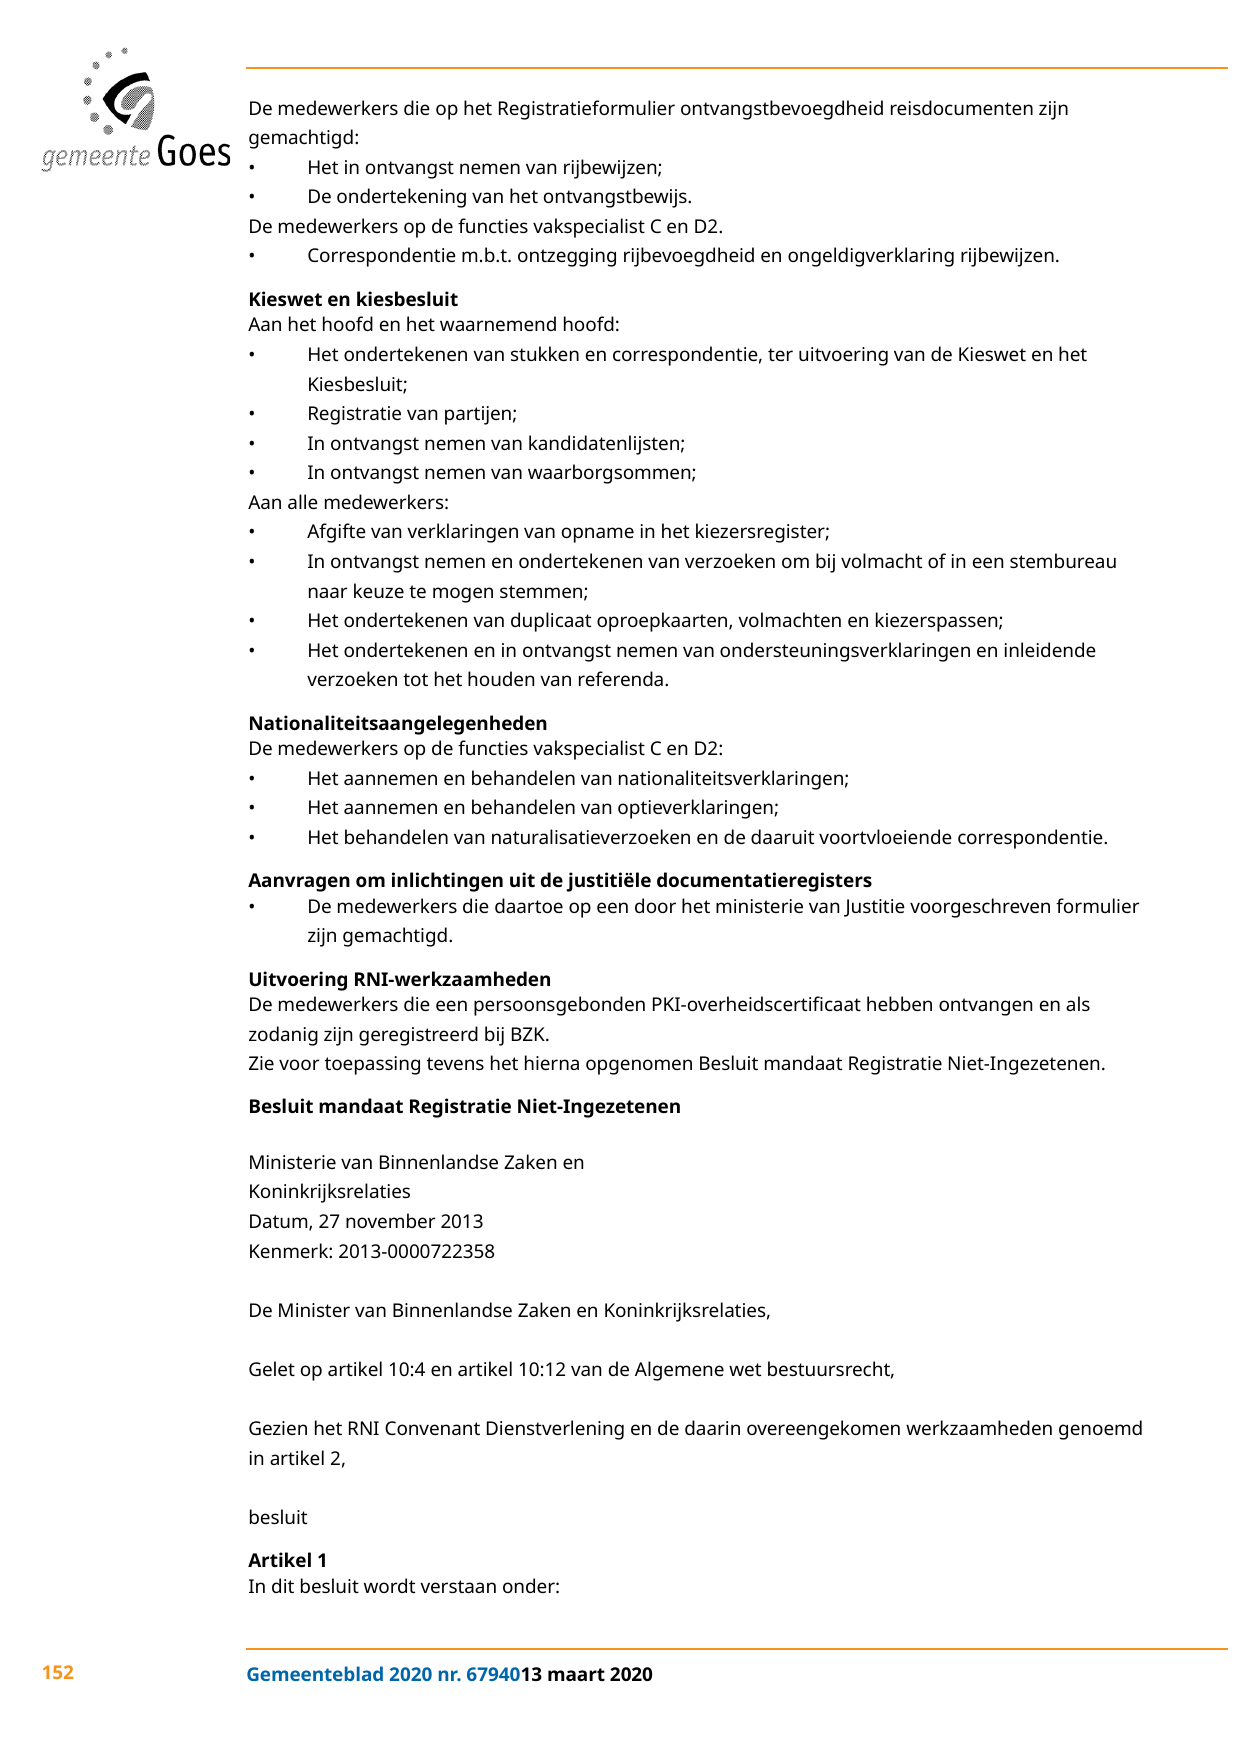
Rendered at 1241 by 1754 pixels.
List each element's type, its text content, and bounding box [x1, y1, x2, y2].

text Artikel 1 [248, 1547, 1152, 1573]
text Aan het hoofd en het waarnemend hoofd: [248, 312, 1152, 337]
list In ontvangst nemen en ondertekenen van verzoeken om bij volmacht of in een stembureau naar keuze te mogen stemmen; [248, 548, 1152, 603]
text Gezien het RNI Convenant Dienstverlening en de daarin overeengekomen werkzaamheden genoemd in artikel 2, [248, 1415, 1152, 1471]
text Kenmerk: 2013-0000722358 [248, 1238, 1152, 1263]
list Het ondertekenen en in ontvangst nemen van ondersteuningsverklaringen en inleidende verzoeken tot het houden van referenda. [248, 637, 1152, 692]
text Uitvoering RNI-werkzaamheden [248, 966, 1152, 991]
text De medewerkers die op het Registratieformulier ontvangstbevoegdheid reisdocumenten zijn gemachtigd: [248, 95, 1152, 150]
list De ondertekening van het ontvangstbewijs. [248, 183, 1152, 209]
list Registratie van partijen; [248, 400, 1152, 426]
text Nationaliteitsaangelegenheden [248, 710, 1152, 735]
text Ministerie van Binnenlandse Zaken en [248, 1149, 1152, 1175]
list Het ondertekenen van duplicaat oproepkaarten, volmachten en kiezerspassen; [248, 607, 1152, 633]
list Het aannemen en behandelen van nationaliteitsverklaringen; [248, 765, 1152, 791]
text In dit besluit wordt verstaan onder: [248, 1573, 1152, 1599]
list Correspondentie m.b.t. ontzegging rijbevoegdheid en ongeldigverklaring rijbewijzen. [248, 243, 1152, 268]
list Het behandelen van naturalisatieverzoeken en de daaruit voortvloeiende correspondentie. [248, 824, 1152, 850]
text besluit [248, 1504, 1152, 1530]
text Kieswet en kiesbesluit [248, 286, 1152, 312]
text De medewerkers op de functies vakspecialist C en D2. [248, 213, 1152, 239]
text Aanvragen om inlichtingen uit de justitiële documentatieregisters [248, 867, 1152, 893]
text De Minister van Binnenlandse Zaken en Koninkrijksrelaties, [248, 1297, 1152, 1323]
list In ontvangst nemen van kandidatenlijsten; [248, 430, 1152, 456]
text Gelet op artikel 10:4 en artikel 10:12 van de Algemene wet bestuursrecht, [248, 1356, 1152, 1382]
text De medewerkers op de functies vakspecialist C en D2: [248, 735, 1152, 761]
text Besluit mandaat Registratie Niet-Ingezetenen [248, 1094, 1152, 1119]
list Afgifte van verklaringen van opname in het kiezersregister; [248, 519, 1152, 544]
text Datum, 27 november 2013 [248, 1208, 1152, 1234]
list Het aannemen en behandelen van optieverklaringen; [248, 794, 1152, 820]
list In ontvangst nemen van waarborgsommen; [248, 459, 1152, 485]
list Het ondertekenen van stukken en correspondentie, ter uitvoering van de Kieswet en het Kiesbesluit; [248, 341, 1152, 396]
text Aan alle medewerkers: [248, 489, 1152, 515]
text De medewerkers die een persoonsgebonden PKI-overheidscertificaat hebben ontvangen en als zodanig zijn geregistreerd bij BZK. [248, 991, 1152, 1047]
picture [41, 47, 231, 172]
text Zie voor toepassing tevens het hierna opgenomen Besluit mandaat Registratie Niet-Ingezetenen. [248, 1051, 1152, 1076]
text Koninkrijksrelaties [248, 1179, 1152, 1204]
list De medewerkers die daartoe op een door het ministerie van Justitie voorgeschreven formulier zijn gemachtigd. [248, 893, 1152, 948]
list Het in ontvangst nemen van rijbewijzen; [248, 154, 1152, 180]
